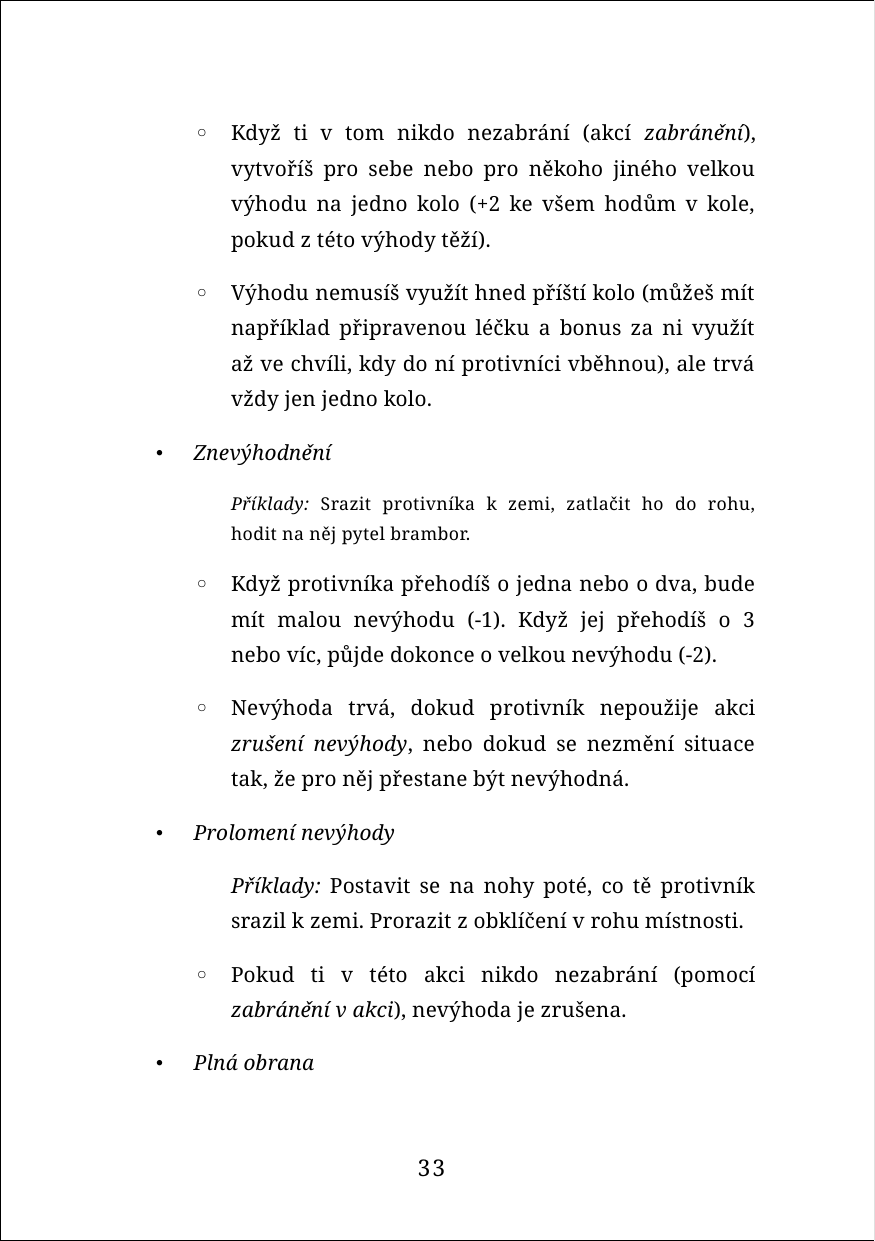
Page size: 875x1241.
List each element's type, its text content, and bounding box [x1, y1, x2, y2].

list Když protivníka přehodíš o jedna nebo o dva, bude mít malou nevýhodu (-1). Když jej přehodíš o 3 nebo víc, půjde dokonce o velkou nevýhodu (-2). [193, 569, 756, 669]
list Příklady: Srazit protivníka k zemi, zatlačit ho do rohu, hodit na něj pytel brambor. [193, 491, 756, 545]
list Příklady: Postavit se na nohy poté, co tě protivník srazil k zemi. Prorazit z obklíčení v rohu místnosti. [193, 871, 756, 935]
list Výhodu nemusíš využít hned příští kolo (můžeš mít například připravenou léčku a bonus za ni využít až ve chvíli, kdy do ní protivníci vběhnou), ale trvá vždy jen jedno kolo. [193, 278, 756, 413]
list Plná obrana [156, 1048, 756, 1077]
list Pokud ti v této akci nikdo nezabrání (pomocí zabránění v akci), nevýhoda je zrušena. [193, 960, 756, 1024]
list Prolomení nevýhody [156, 818, 756, 846]
list Když ti v tom nikdo nezabrání (akcí zabránění), vytvoříš pro sebe nebo pro někoho jiného velkou výhodu na jedno kolo (+2 ke všem hodům v kole, pokud z této výhody těží). [193, 118, 756, 253]
list Znevýhodnění [156, 438, 756, 466]
list Nevýhoda trvá, dokud protivník nepoužije akci zrušení nevýhody, nebo dokud se nezmění situace tak, že pro něj přestane být nevýhodná. [193, 693, 756, 793]
